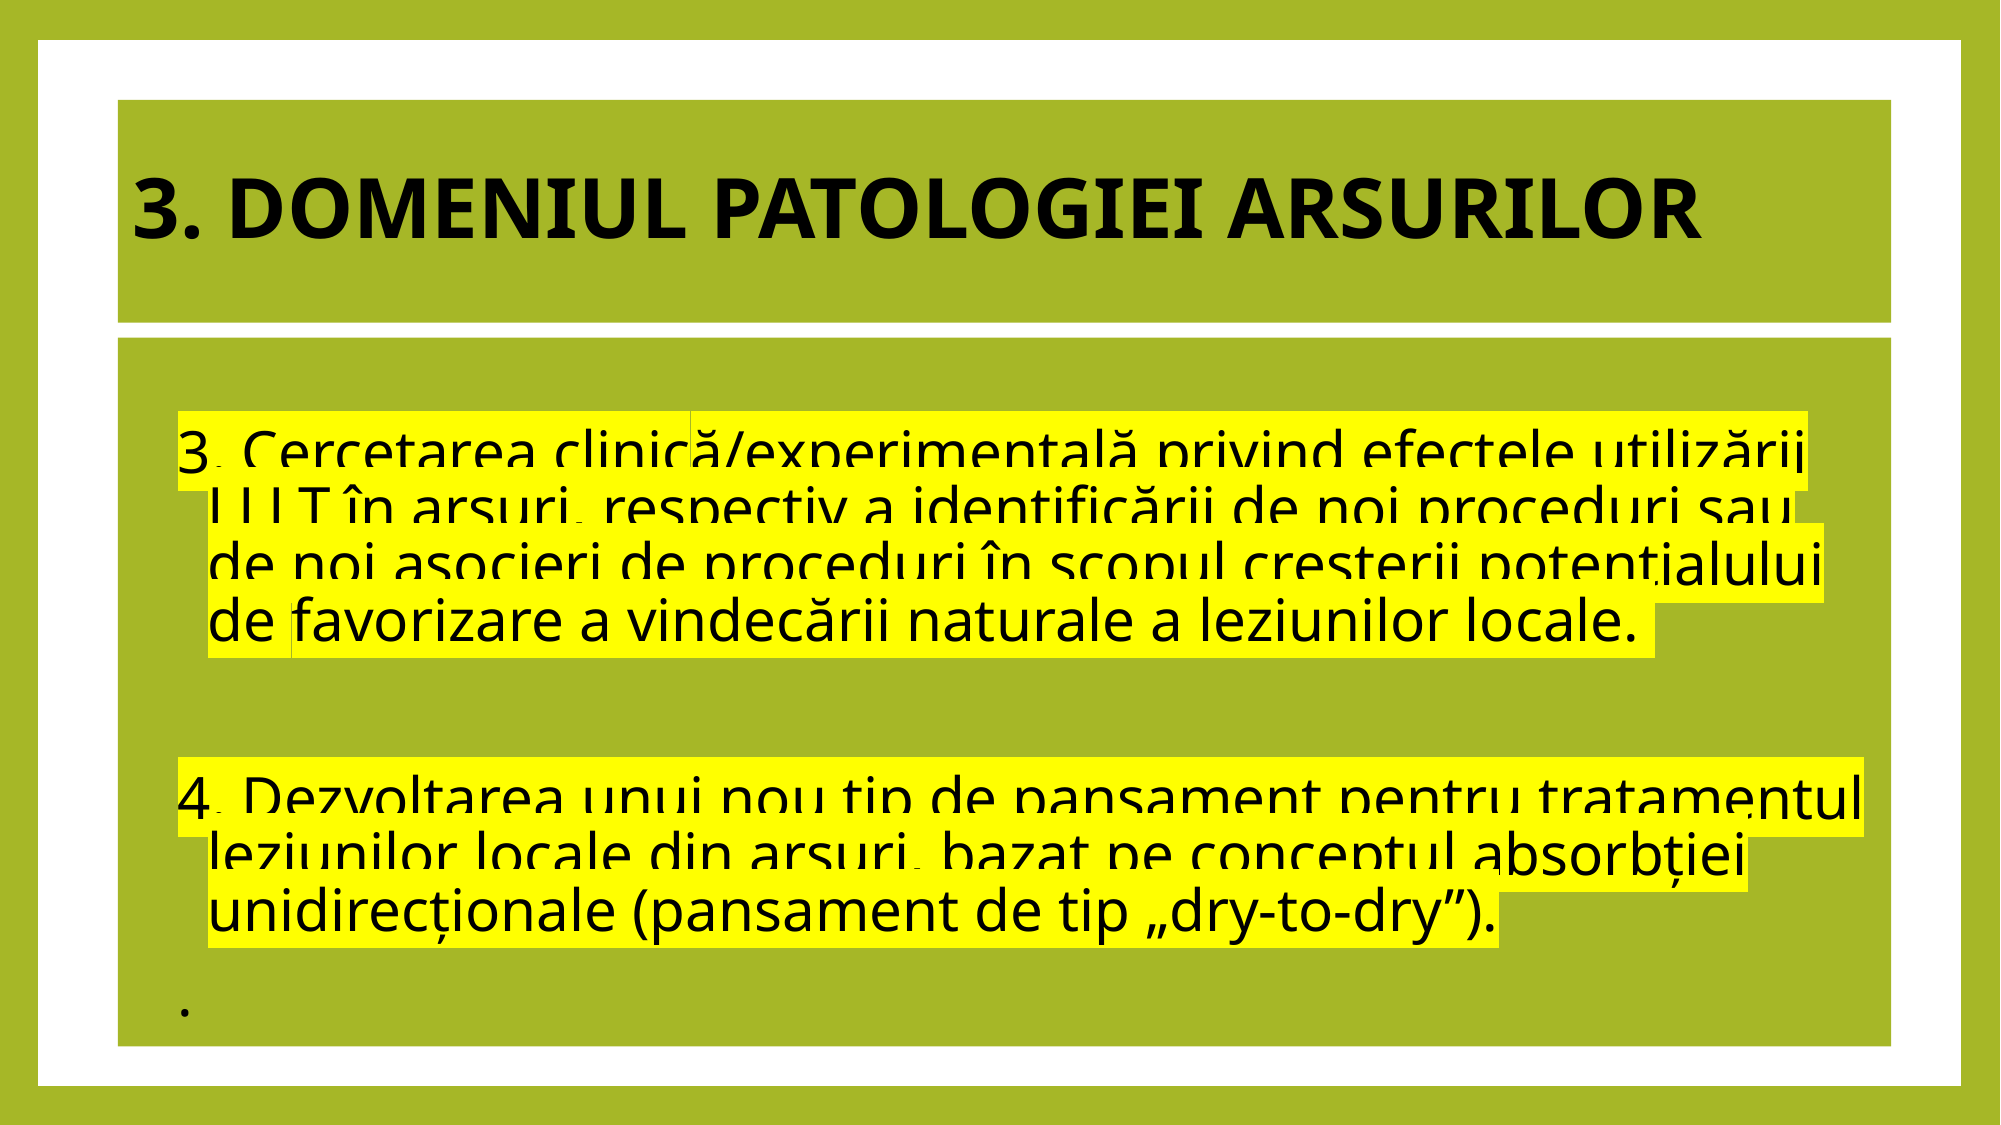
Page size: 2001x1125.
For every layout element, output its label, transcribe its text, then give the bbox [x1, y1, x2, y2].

list 3. Cercetarea clinică/experimentală privind efectele utilizării LLLT în arsuri, respectiv a identificării de noi proceduri sau de noi asocieri de proceduri în scopul creșterii potențialului de favorizare a vindecării naturale a leziunilor locale. 4. Dezvoltarea unui nou tip de pansament pentru tratamentul leziunilor locale din arsuri, bazat pe conceptul absorbției unidirecționale (pansament de tip „dry-to-dry”). . [117, 337, 1892, 1047]
title 3. DOMENIUL PATOLOGIEI ARSURILOR [117, 99, 1892, 323]
